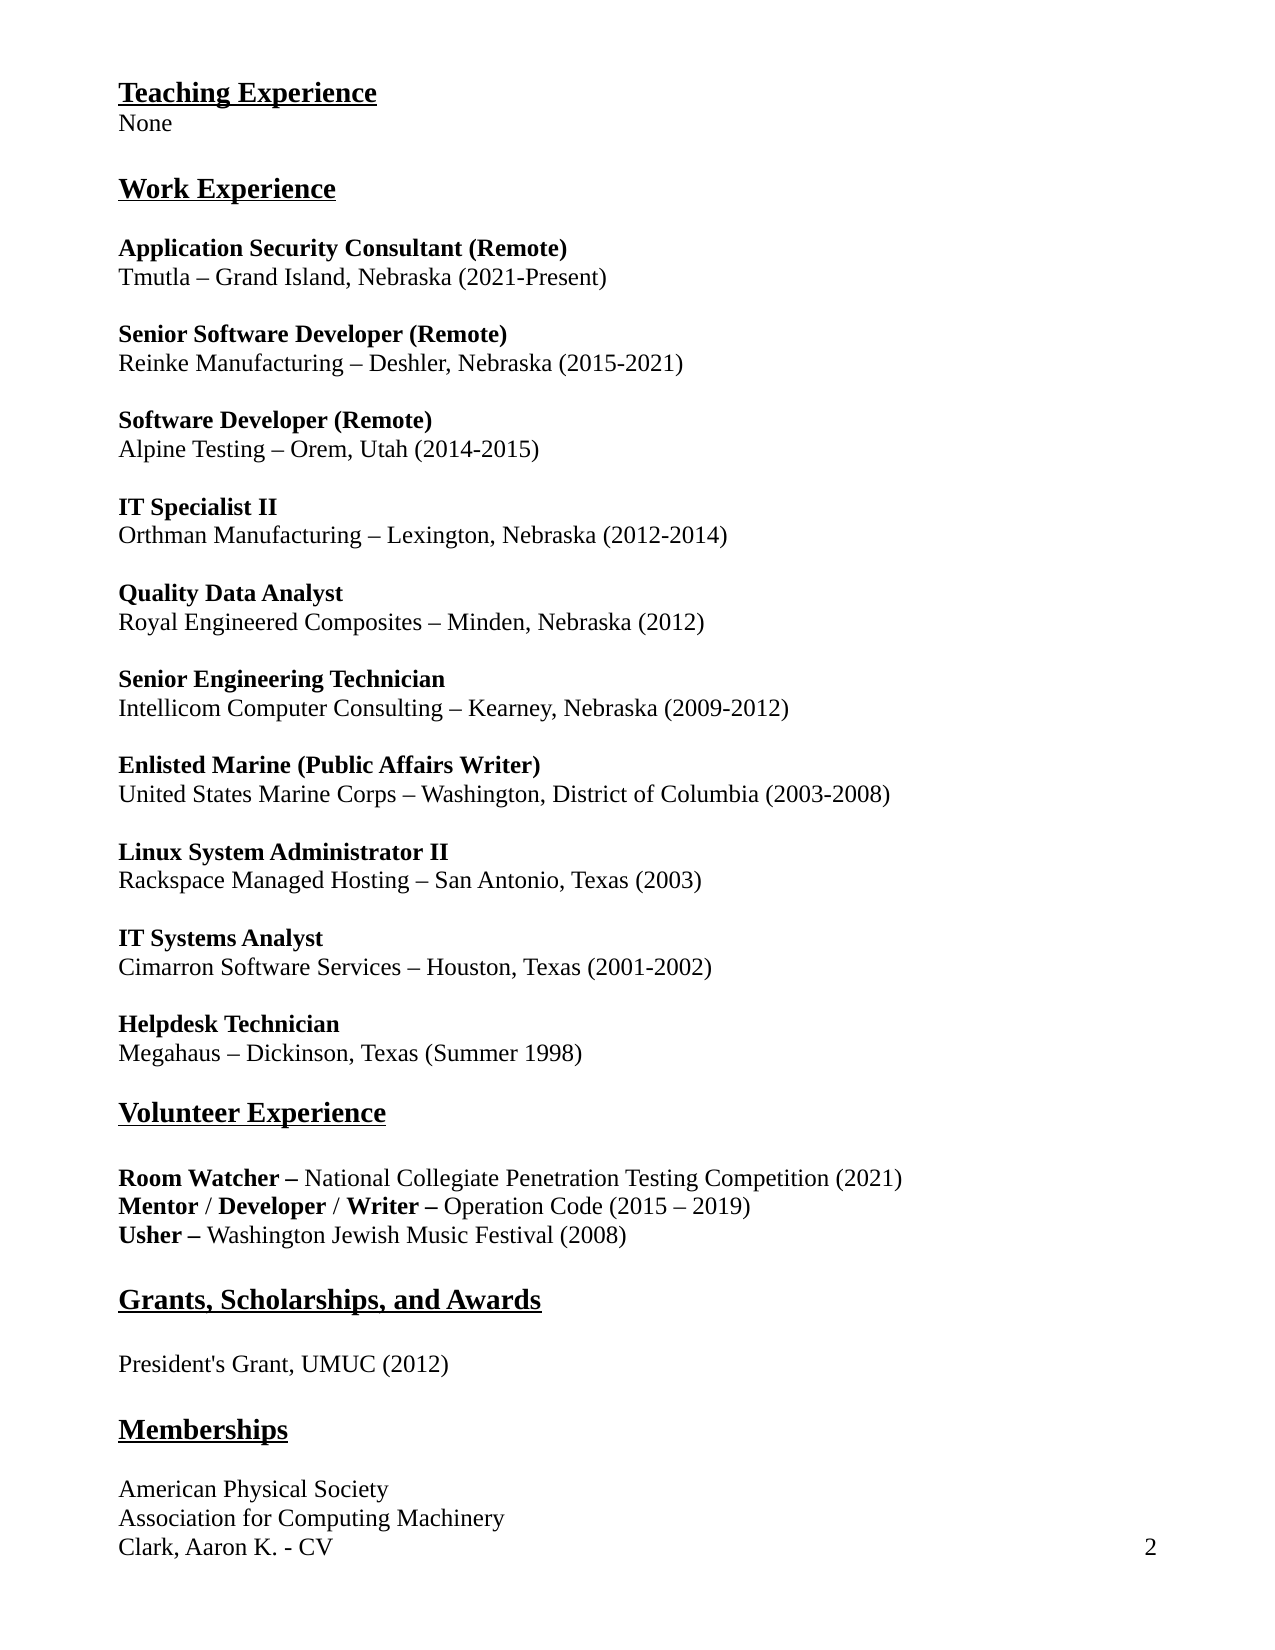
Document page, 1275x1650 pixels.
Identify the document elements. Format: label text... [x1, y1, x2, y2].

text Reinke Manufacturing – Deshler, Nebraska (2015-2021) [118, 348, 1157, 377]
text Work Experience [118, 171, 1157, 204]
text President's Grant, UMUC (2012) [118, 1349, 1157, 1378]
text Tmutla – Grand Island, Nebraska (2021-Present) [118, 262, 1157, 291]
text Grants, Scholarships, and Awards [118, 1282, 1157, 1316]
text Intellicom Computer Consulting – Kearney, Nebraska (2009-2012) [118, 693, 1157, 722]
text IT Specialist II [118, 492, 1157, 521]
text None [118, 108, 1157, 137]
text Cimarron Software Services – Houston, Texas (2001-2002) [118, 952, 1157, 981]
text Quality Data Analyst [118, 578, 1157, 607]
text American Physical Society [118, 1474, 1157, 1503]
text Senior Software Developer (Remote) [118, 319, 1157, 348]
text IT Systems Analyst [118, 923, 1157, 952]
text Memberships [118, 1412, 1157, 1445]
text Usher – Washington Jewish Music Festival (2008) [118, 1220, 1157, 1249]
text Orthman Manufacturing – Lexington, Nebraska (2012-2014) [118, 521, 1157, 549]
text Teaching Experience [118, 75, 1157, 108]
text Royal Engineered Composites – Minden, Nebraska (2012) [118, 607, 1157, 636]
text Senior Engineering Technician [118, 664, 1157, 693]
text Alpine Testing – Orem, Utah (2014-2015) [118, 434, 1157, 463]
text Room Watcher – National Collegiate Penetration Testing Competition (2021) Mentor / Developer / Writer – Operation Code (2015 – 2019) [118, 1163, 1157, 1220]
text Megahaus – Dickinson, Texas (Summer 1998) [118, 1038, 1157, 1067]
text United States Marine Corps – Washington, District of Columbia (2003-2008) [118, 779, 1157, 808]
text Helpdesk Technician [118, 1009, 1157, 1038]
text Volunteer Experience [118, 1096, 1157, 1129]
text Enlisted Marine (Public Affairs Writer) [118, 751, 1157, 779]
text Rackspace Managed Hosting – San Antonio, Texas (2003) [118, 866, 1157, 894]
text Application Security Consultant (Remote) [118, 233, 1157, 262]
text Linux System Administrator II [118, 837, 1157, 866]
text Association for Computing Machinery [118, 1503, 1157, 1532]
text Software Developer (Remote) [118, 406, 1157, 434]
